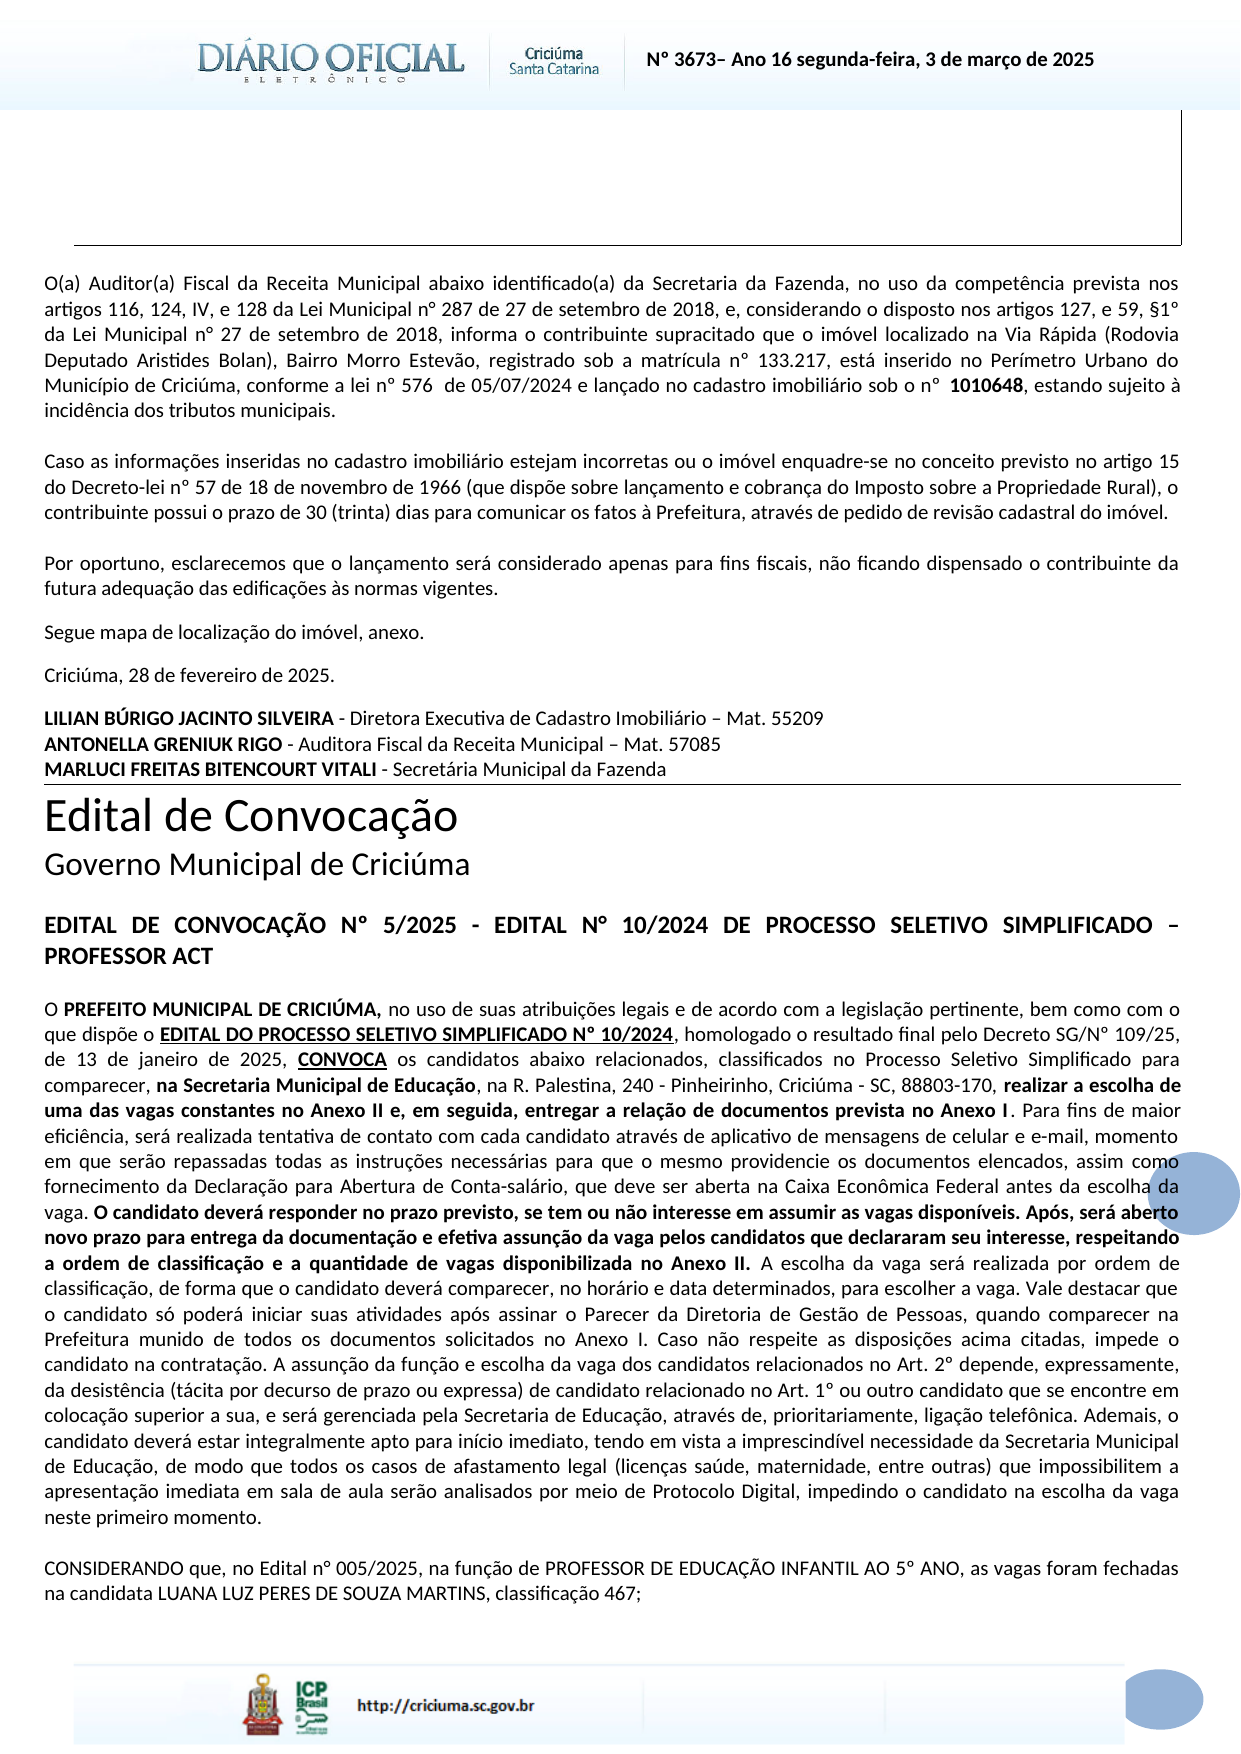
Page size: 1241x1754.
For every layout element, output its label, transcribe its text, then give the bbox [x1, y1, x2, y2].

text Governo Municipal de Criciúma [44, 843, 1181, 884]
text Edital de Convocação [44, 785, 1181, 843]
text MARLUCI FREITAS BITENCOURT VITALI - Secretária Municipal da Fazenda [44, 756, 1181, 784]
text O(a) Auditor(a) Fiscal da Receita Municipal abaixo identificado(a) da Secretaria da Fazenda, no uso da competência prevista nos artigos 116, 124, IV, e 128 da Lei Municipal n° 287 de 27 de setembro de 2018, e, considerando o disposto nos artigos 127, e 59, §1º da Lei Municipal n° 27 de setembro de 2018, informa o contribuinte supracitado que o imóvel localizado na Via Rápida (Rodovia Deputado Aristides Bolan), Bairro Morro Estevão, registrado sob a matrícula nº 133.217, está inserido no Perímetro Urbano do Município de Criciúma, conforme a lei nº 576 de 05/07/2024 e lançado no cadastro imobiliário sob o nº 1010648, estando sujeito à incidência dos tributos municipais. [44, 271, 1181, 423]
text ANTONELLA GRENIUK RIGO - Auditora Fiscal da Receita Municipal – Mat. 57085 [44, 731, 1181, 756]
text Segue mapa de localização do imóvel, anexo. [44, 619, 1181, 644]
text Por oportuno, esclarecemos que o lançamento será considerado apenas para fins fiscais, não ficando dispensado o contribuinte da futura adequação das edificações às normas vigentes. [44, 550, 1181, 601]
text Caso as informações inseridas no cadastro imobiliário estejam incorretas ou o imóvel enquadre-se no conceito previsto no artigo 15 do Decreto-lei nº 57 de 18 de novembro de 1966 (que dispõe sobre lançamento e cobrança do Imposto sobre a Propriedade Rural), o contribuinte possui o prazo de 30 (trinta) dias para comunicar os fatos à Prefeitura, através de pedido de revisão cadastral do imóvel. [44, 448, 1181, 525]
text LILIAN BÚRIGO JACINTO SILVEIRA - Diretora Executiva de Cadastro Imobiliário – Mat. 55209 [44, 705, 1181, 731]
text Criciúma, 28 de fevereiro de 2025. [44, 662, 1181, 687]
text EDITAL DE CONVOCAÇÃO Nº 5/2025 - EDITAL N° 10/2024 DE PROCESSO SELETIVO SIMPLIFICADO – PROFESSOR ACT [44, 909, 1181, 970]
text CONSIDERANDO que, no Edital n° 005/2025, na função de PROFESSOR DE EDUCAÇÃO INFANTIL AO 5º ANO, as vagas foram fechadas na candidata LUANA LUZ PERES DE SOUZA MARTINS, classificação 467; [44, 1555, 1181, 1606]
text O PREFEITO MUNICIPAL DE CRICIÚMA, no uso de suas atribuições legais e de acordo com a legislação pertinente, bem como com o que dispõe o EDITAL DO PROCESSO SELETIVO SIMPLIFICADO Nº 10/2024, homologado o resultado final pelo Decreto SG/Nº 109/25, de 13 de janeiro de 2025, CONVOCA os candidatos abaixo relacionados, classificados no Processo Seletivo Simplificado para comparecer, na Secretaria Municipal de Educação, na R. Palestina, 240 - Pinheirinho, Criciúma - SC, 88803-170, realizar a escolha de uma das vagas constantes no Anexo II e, em seguida, entregar a relação de documentos prevista no Anexo I. Para fins de maior eficiência, será realizada tentativa de contato com cada candidato através de aplicativo de mensagens de celular e e-mail, momento em que serão repassadas todas as instruções necessárias para que o mesmo providencie os documentos elencados, assim como fornecimento da Declaração para Abertura de Conta-salário, que deve ser aberta na Caixa Econômica Federal antes da escolha da vaga. O candidato deverá responder no prazo previsto, se tem ou não interesse em assumir as vagas disponíveis. Após, será aberto novo prazo para entrega da documentação e efetiva assunção da vaga pelos candidatos que declararam seu interesse, respeitando a ordem de classificação e a quantidade de vagas disponibilizada no Anexo II. A escolha da vaga será realizada por ordem de classificação, de forma que o candidato deverá comparecer, no horário e data determinados, para escolher a vaga. Vale destacar que o candidato só poderá iniciar suas atividades após assinar o Parecer da Diretoria de Gestão de Pessoas, quando comparecer na Prefeitura munido de todos os documentos solicitados no Anexo I. Caso não respeite as disposições acima citadas, impede o candidato na contratação. A assunção da função e escolha da vaga dos candidatos relacionados no Art. 2º depende, expressamente, da desistência (tácita por decurso de prazo ou expressa) de candidato relacionado no Art. 1º ou outro candidato que se encontre em colocação superior a sua, e será gerenciada pela Secretaria de Educação, através de, prioritariamente, ligação telefônica. Ademais, o candidato deverá estar integralmente apto para início imediato, tendo em vista a imprescindível necessidade da Secretaria Municipal de Educação, de modo que todos os casos de afastamento legal (licenças saúde, maternidade, entre outras) que impossibilitem a apresentação imediata em sala de aula serão analisados por meio de Protocolo Digital, impedindo o candidato na escolha da vaga neste primeiro momento. [44, 996, 1181, 1529]
